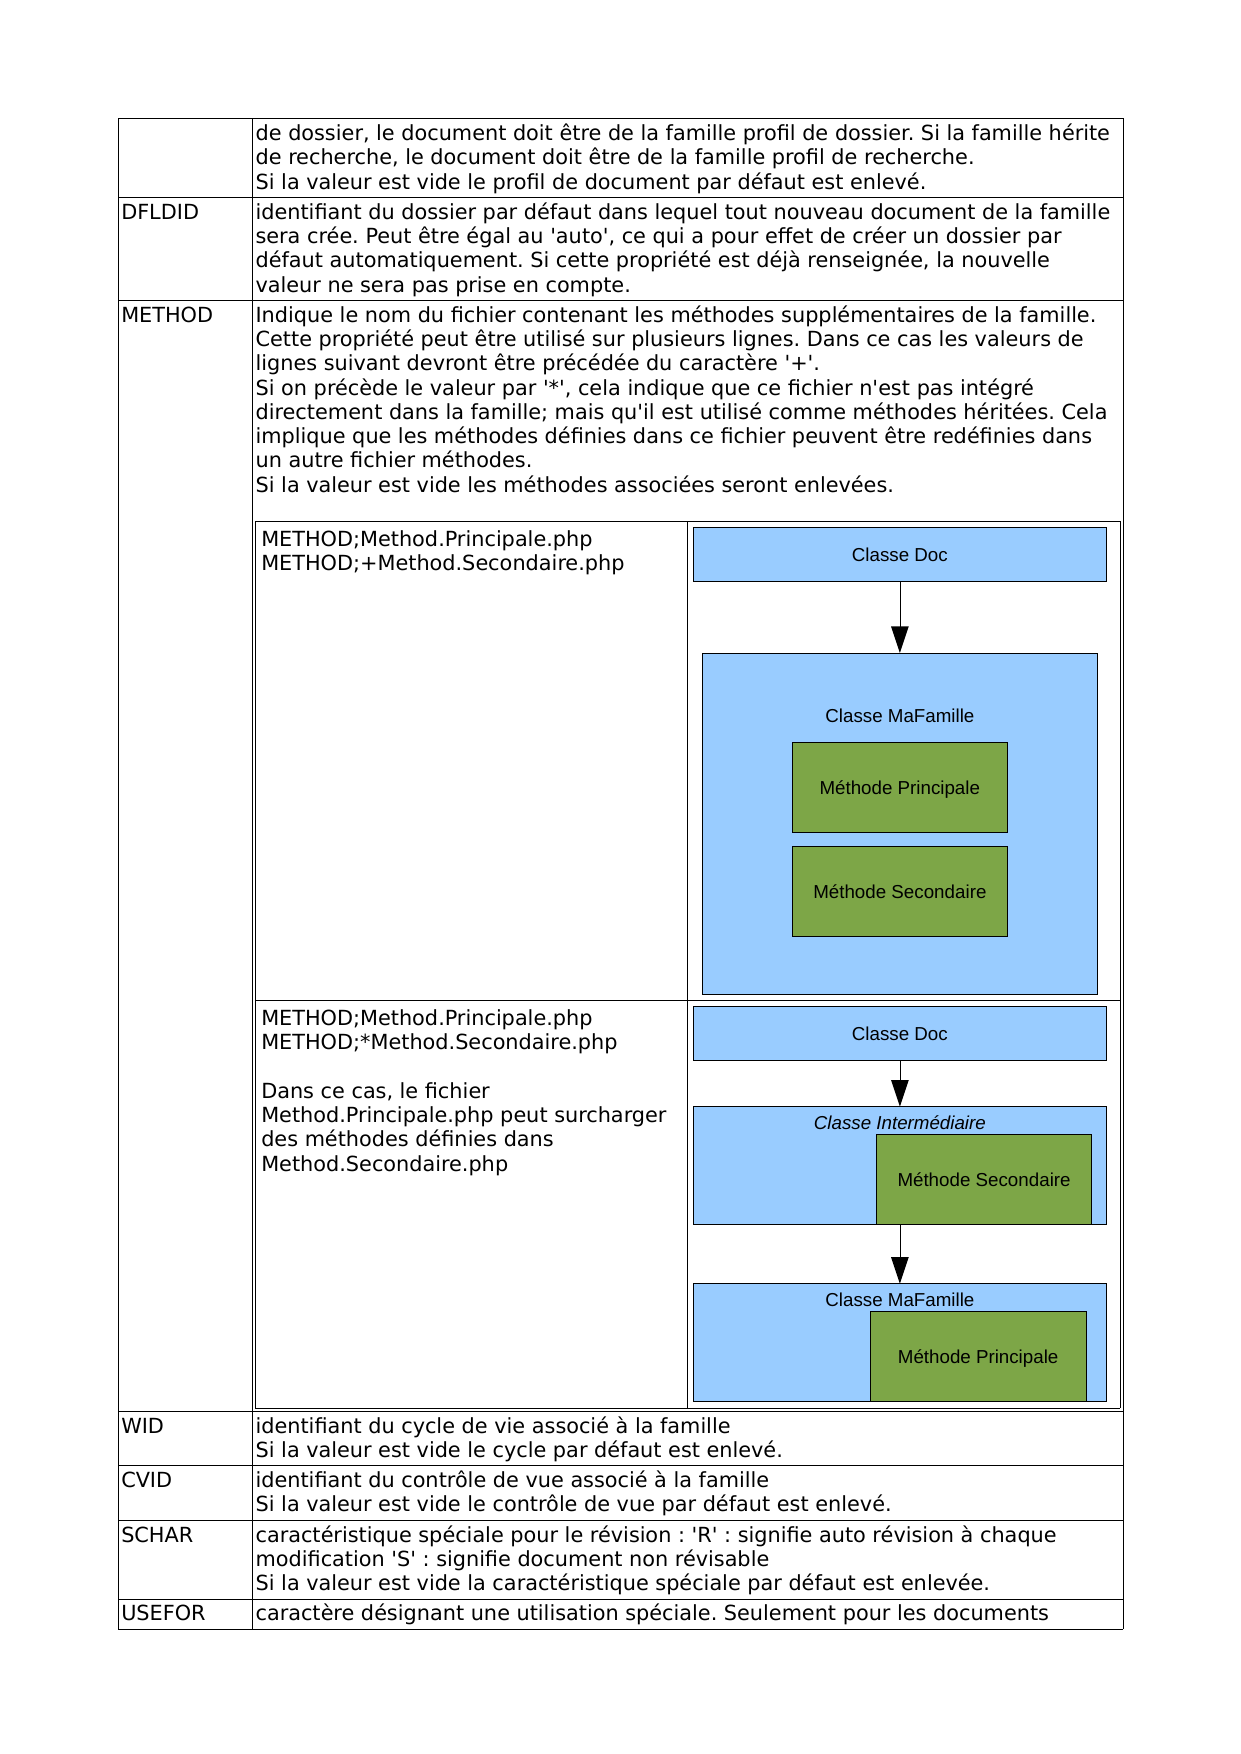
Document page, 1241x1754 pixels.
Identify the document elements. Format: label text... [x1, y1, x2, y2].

table_header [688, 522, 1120, 1000]
table_cell USEFOR [119, 1600, 252, 1629]
table_cell identifiant du cycle de vie associé à la famille Si la valeur est vide le cycle par défaut est enlevé. [253, 1412, 1123, 1465]
table_cell [688, 1001, 1120, 1408]
table_cell METHOD [119, 301, 252, 1411]
table_cell caractéristique spéciale pour le révision : 'R' : signifie auto révision à chaque modification 'S' : signifie document non révisable Si la valeur est vide la caractéristique spéciale par défaut est enlevée. [253, 1521, 1123, 1598]
table_cell DFLDID [119, 198, 252, 300]
table_cell identifiant du dossier par défaut dans lequel tout nouveau document de la famille sera crée. Peut être égal au 'auto', ce qui a pour effet de créer un dossier par défaut automatiquement. Si cette propriété est déjà renseignée, la nouvelle valeur ne sera pas prise en compte. [253, 198, 1123, 300]
table_cell SCHAR [119, 1521, 252, 1598]
table_cell WID [119, 1412, 252, 1465]
table_cell Indique le nom du fichier contenant les méthodes supplémentaires de la famille. Cette propriété peut être utilisé sur plusieurs lignes. Dans ce cas les valeurs de lignes suivant devront être précédée du caractère '+'. Si on précède le valeur par '*', cela indique que ce fichier n'est pas intégré directement dans la famille; mais qu'il est utilisé comme méthodes héritées. Cela implique que les méthodes définies dans ce fichier peuvent être redéfinies dans un autre fichier méthodes. Si la valeur est vide les méthodes associées seront enlevées. [253, 301, 1123, 1411]
table_header METHOD;Method.Principale.php METHOD;+Method.Secondaire.php [256, 522, 687, 1000]
table_cell CVID [119, 1466, 252, 1520]
table_cell caractère désignant une utilisation spéciale. Seulement pour les documents [253, 1600, 1123, 1629]
table_cell [119, 119, 252, 197]
table_cell METHOD;Method.Principale.php METHOD;*Method.Secondaire.php Dans ce cas, le fichier Method.Principale.php peut surcharger des méthodes définies dans Method.Secondaire.php [256, 1001, 687, 1408]
table_cell identifiant du contrôle de vue associé à la famille Si la valeur est vide le contrôle de vue par défaut est enlevé. [253, 1466, 1123, 1520]
table_cell de dossier, le document doit être de la famille profil de dossier. Si la famille hérite de recherche, le document doit être de la famille profil de recherche. Si la valeur est vide le profil de document par défaut est enlevé. [253, 119, 1123, 197]
